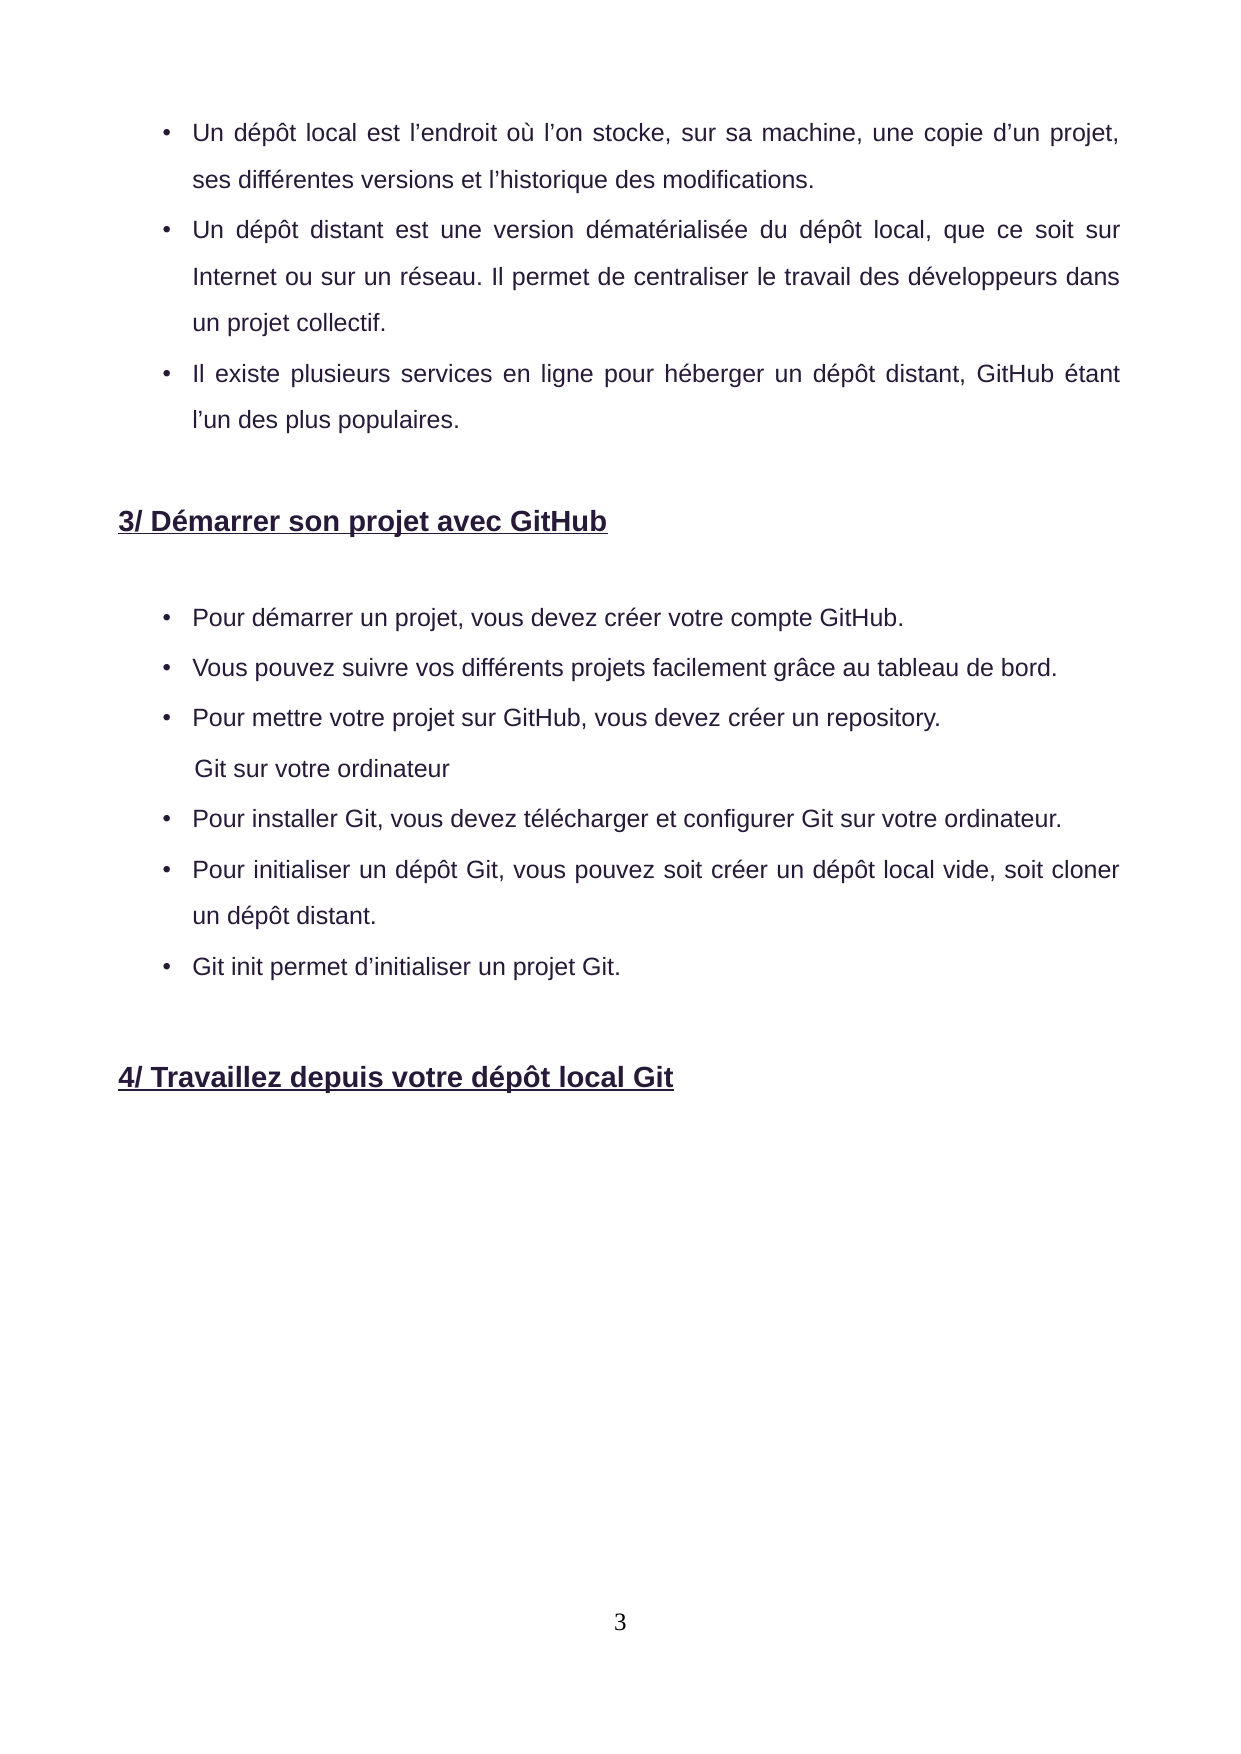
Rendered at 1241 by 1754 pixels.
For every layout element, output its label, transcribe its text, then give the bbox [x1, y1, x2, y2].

list Vous pouvez suivre vos différents projets facilement grâce au tableau de bord. [162, 653, 1122, 682]
list Pour démarrer un projet, vous devez créer votre compte GitHub. [162, 603, 1122, 631]
list Pour mettre votre projet sur GitHub, vous devez créer un repository. [162, 703, 1122, 732]
subtitle 3/ Démarrer son projet avec GitHub [118, 503, 1122, 537]
list Un dépôt distant est une version dématérialisée du dépôt local, que ce soit sur Internet ou sur un réseau. Il permet de centraliser le travail des développeurs dans un projet collectif. [162, 215, 1122, 337]
list Il existe plusieurs services en ligne pour héberger un dépôt distant, GitHub étant l’un des plus populaires. [162, 359, 1122, 434]
list Pour initialiser un dépôt Git, vous pouvez soit créer un dépôt local vide, soit cloner un dépôt distant. [162, 854, 1122, 930]
list Un dépôt local est l’endroit où l’on stocke, sur sa machine, une copie d’un projet, ses différentes versions et l’historique des modifications. [162, 118, 1122, 193]
list Git init permet d’initialiser un projet Git. [162, 952, 1122, 980]
list Pour installer Git, vous devez télécharger et configurer Git sur votre ordinateur. [162, 804, 1122, 833]
subtitle 4/ Travaillez depuis votre dépôt local Git [118, 1060, 1122, 1093]
subtitle Git sur votre ordinateur [118, 754, 1122, 783]
